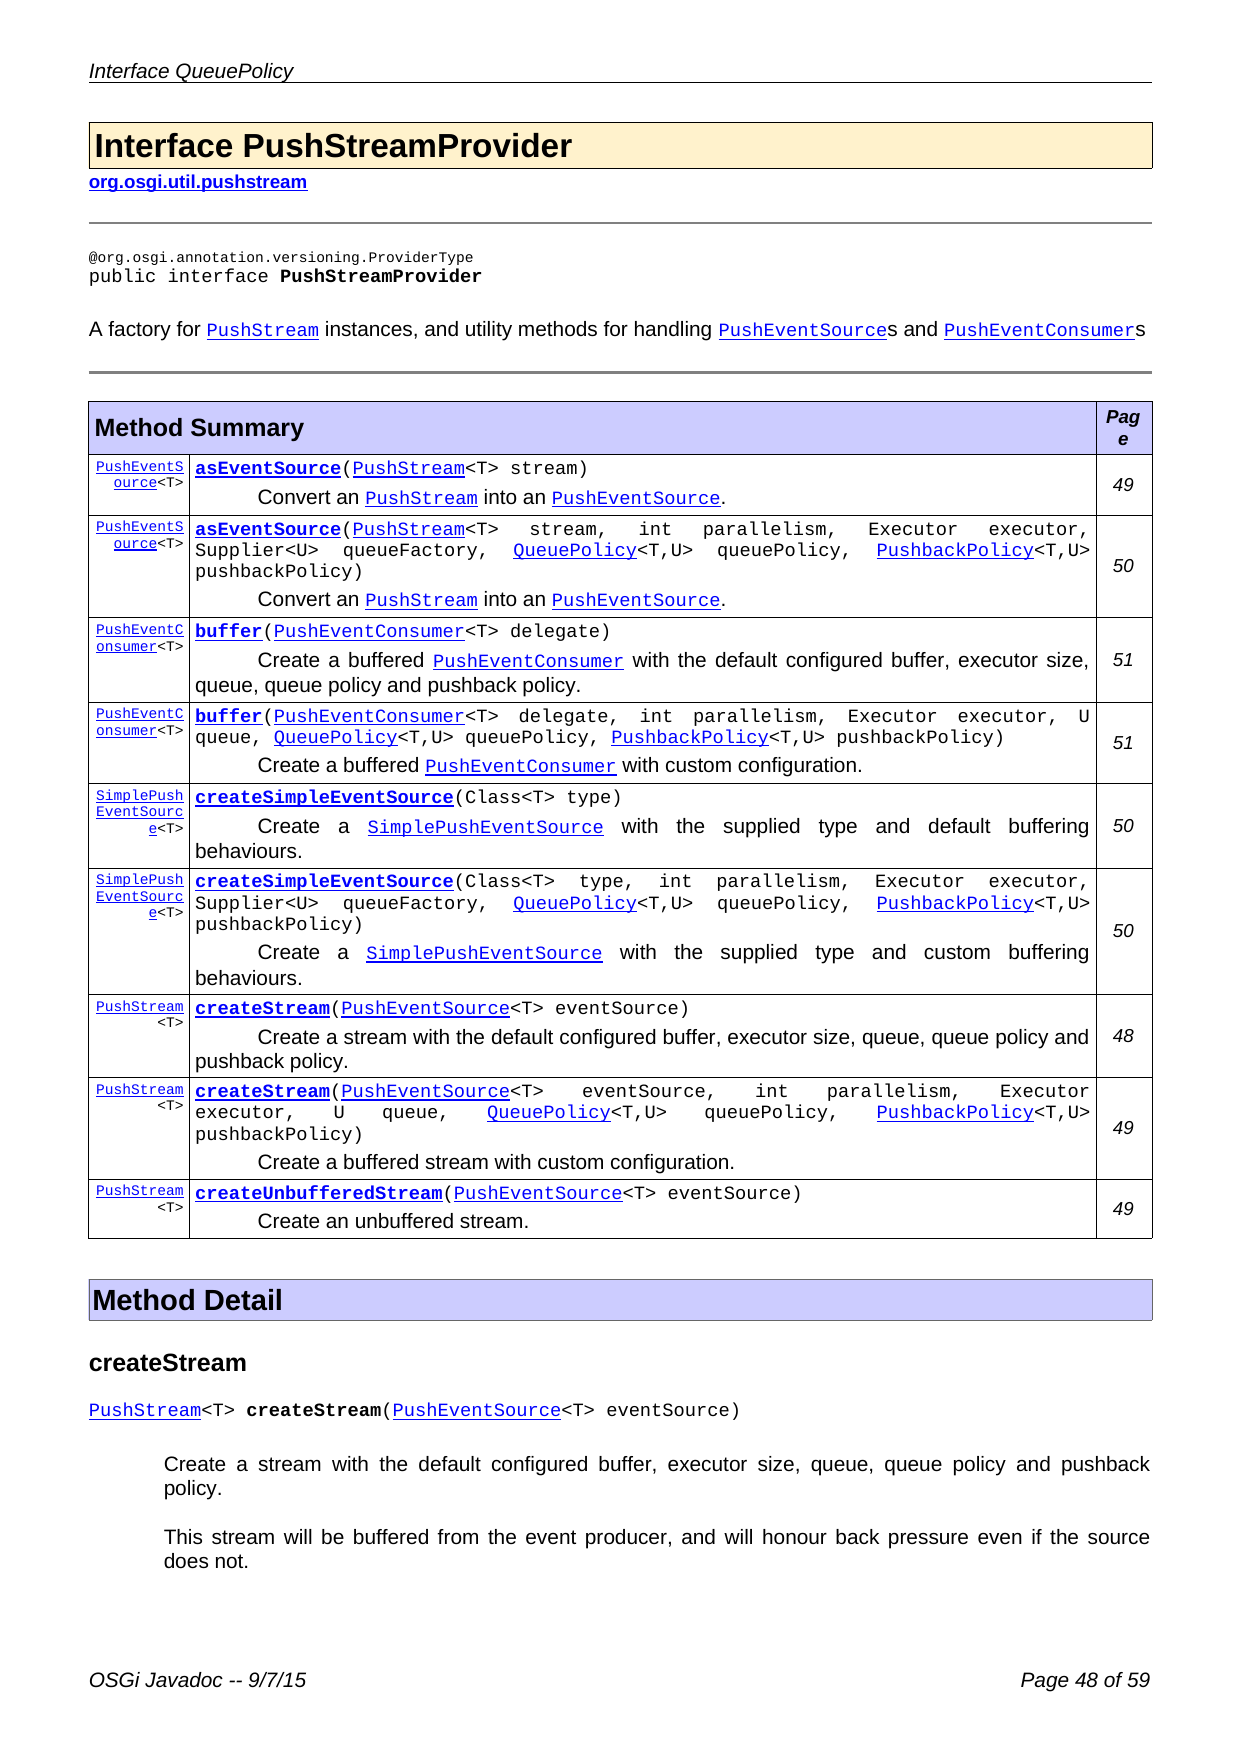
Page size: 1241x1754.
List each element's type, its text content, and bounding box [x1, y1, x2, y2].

table_header Page [1097, 402, 1152, 454]
table_cell PushStream<T> [89, 1078, 189, 1179]
table_cell PushStream<T> [89, 995, 189, 1077]
table_cell createStream(PushEventSource<T> eventSource, int parallelism, Executor executor, U queue, QueuePolicy<T,U> queuePolicy, PushbackPolicy<T,U> pushbackPolicy) Create a buffered stream with custom configuration. [190, 1078, 1096, 1179]
table_cell PushEventConsumer<T> [89, 703, 189, 783]
table_cell 48 [1097, 1180, 1152, 1238]
subtitle createStream [88, 1348, 1152, 1377]
text org.osgi.util.pushstream [88, 171, 1152, 193]
text @org.osgi.annotation.versioning.ProviderType public interface PushStreamProvider [88, 250, 1152, 288]
table_cell 47 [1097, 995, 1152, 1077]
table_header Method Summary [89, 402, 1096, 454]
subtitle Method Detail [90, 1280, 1152, 1320]
table_cell asEventSource(PushStream<T> stream, int parallelism, Executor executor, Supplier<U> queueFactory, QueuePolicy<T,U> queuePolicy, PushbackPolicy<T,U> pushbackPolicy) Convert an PushStream into an PushEventSource. [190, 516, 1096, 617]
table_cell createStream(PushEventSource<T> eventSource) Create a stream with the default configured buffer, executor size, queue, queue policy and pushback policy. [190, 995, 1096, 1077]
table_cell createSimpleEventSource(Class<T> type) Create a SimplePushEventSource with the supplied type and default buffering behaviours. [190, 784, 1096, 867]
subtitle Interface PushStreamProvider [90, 123, 1152, 168]
table_cell PushEventConsumer<T> [89, 618, 189, 702]
table_cell PushStream<T> [89, 1180, 189, 1238]
table_cell buffer(PushEventConsumer<T> delegate) Create a buffered PushEventConsumer with the default configured buffer, executor size, queue, queue policy and pushback policy. [190, 618, 1096, 702]
table_cell 49 [1097, 516, 1152, 617]
table_cell 48 [1097, 455, 1152, 514]
table_cell createUnbufferedStream(PushEventSource<T> eventSource) Create an unbuffered stream. [190, 1180, 1096, 1238]
text This stream will be buffered from the event producer, and will honour back pressure even if the source does not. [163, 1524, 1152, 1572]
table_cell SimplePushEventSource<T> [89, 869, 189, 994]
table_cell 49 [1097, 618, 1152, 702]
table_cell 48 [1097, 1078, 1152, 1179]
text Create a stream with the default configured buffer, executor size, queue, queue policy and pushback policy. [163, 1452, 1152, 1499]
table_cell 49 [1097, 869, 1152, 994]
table_cell asEventSource(PushStream<T> stream) Convert an PushStream into an PushEventSource. [190, 455, 1096, 514]
table_cell PushEventSource<T> [89, 516, 189, 617]
table_cell 50 [1097, 703, 1152, 783]
table_cell 49 [1097, 784, 1152, 867]
table_cell SimplePushEventSource<T> [89, 784, 189, 867]
table_cell createSimpleEventSource(Class<T> type, int parallelism, Executor executor, Supplier<U> queueFactory, QueuePolicy<T,U> queuePolicy, PushbackPolicy<T,U> pushbackPolicy) Create a SimplePushEventSource with the supplied type and custom buffering behaviours. [190, 869, 1096, 994]
table_cell PushEventSource<T> [89, 455, 189, 514]
text A factory for PushStream instances, and utility methods for handling PushEventSources and PushEventConsumers [88, 317, 1152, 342]
table_cell buffer(PushEventConsumer<T> delegate, int parallelism, Executor executor, U queue, QueuePolicy<T,U> queuePolicy, PushbackPolicy<T,U> pushbackPolicy) Create a buffered PushEventConsumer with custom configuration. [190, 703, 1096, 783]
text PushStream<T> createStream(PushEventSource<T> eventSource) [88, 1401, 1152, 1422]
